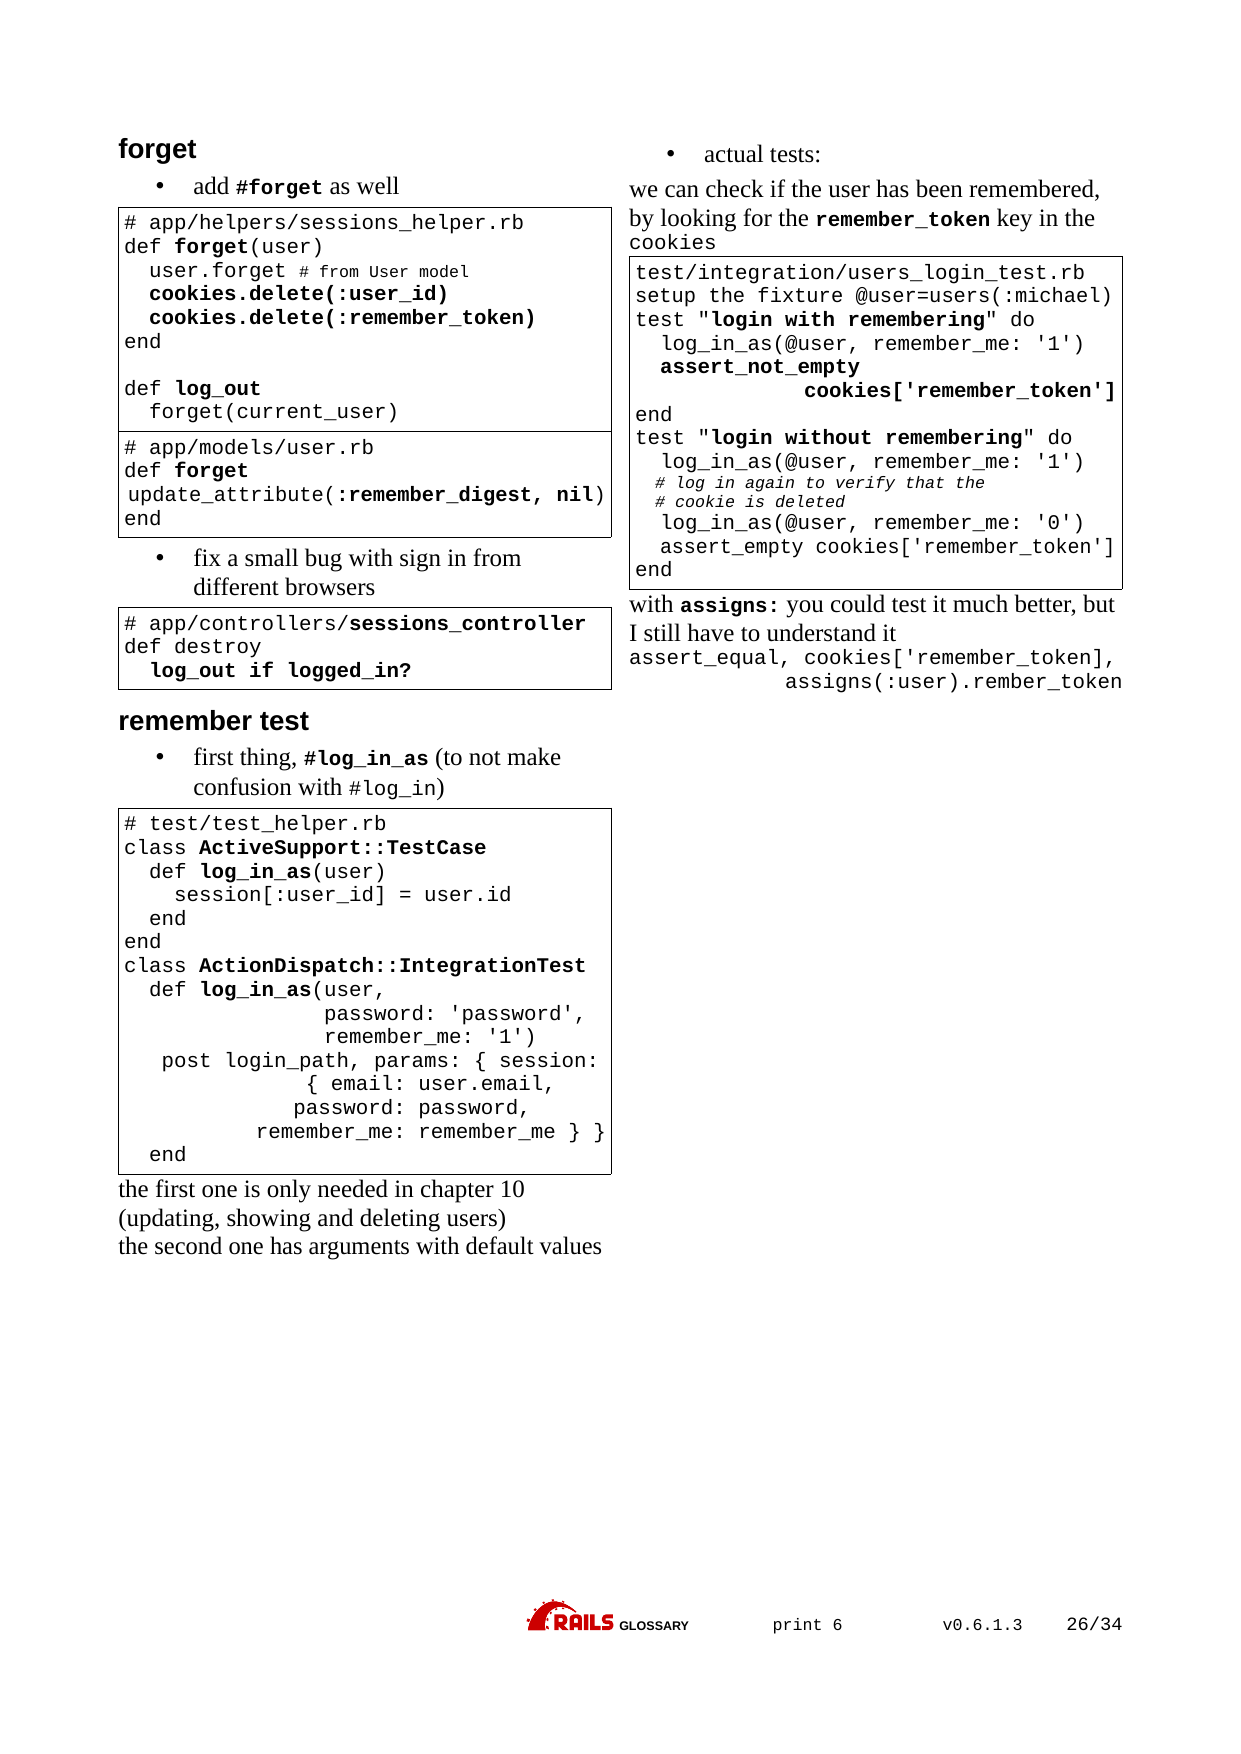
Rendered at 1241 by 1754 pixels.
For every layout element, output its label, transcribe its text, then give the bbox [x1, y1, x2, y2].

list actual tests: [666, 139, 1122, 168]
text the second one has arguments with default values [118, 1231, 611, 1260]
text with assigns: you could test it much better, but I still have to understand it [629, 590, 1122, 647]
text we can check if the user has been remembered, by looking for the remember_token key in the cookies [629, 174, 1122, 256]
table_header test/integration/users_login_test.rb setup the fixture @user=users(:michael) test "login with remembering" do log_in_as(@user, remember_me: '1') assert_not_empty cookies['remember_token'] end test "login without remembering" do log_in_as(@user, remember_me: '1') # log in again to verify that the # cookie is deleted log_in_as(@user, remember_me: '0') assert_empty cookies['remember_token'] end [630, 257, 1122, 589]
table_cell # app/models/user.rb def forget update_attribute(:remember_digest, nil) end [119, 432, 611, 537]
table_header # test/test_helper.rb class ActiveSupport::TestCase def log_in_as(user) session[:user_id] = user.id end end class ActionDispatch::IntegrationTest def log_in_as(user, password: 'password', remember_me: '1') post login_path, params: { session: { email: user.email, password: password, remember_me: remember_me } } end [119, 809, 611, 1174]
list fix a small bug with sign in from different browsers [156, 543, 611, 601]
table_header # app/controllers/sessions_controller def destroy log_out if logged_in? [119, 608, 611, 689]
text the first one is only needed in chapter 10 (updating, showing and deleting users) [118, 1175, 611, 1231]
subtitle forget [118, 133, 611, 165]
list add #forget as well [156, 171, 611, 200]
table_header # app/helpers/sessions_helper.rb def forget(user) user.forget # from User model cookies.delete(:user_id) cookies.delete(:remember_token) end def log_out forget(current_user) [119, 208, 611, 431]
list first thing, #log_in_as (to not make confusion with #log_in) [156, 742, 611, 801]
text assigns(:user).rember_token [629, 671, 1122, 694]
text assert_equal, cookies['remember_token], [629, 647, 1122, 671]
subtitle remember test [118, 704, 611, 736]
